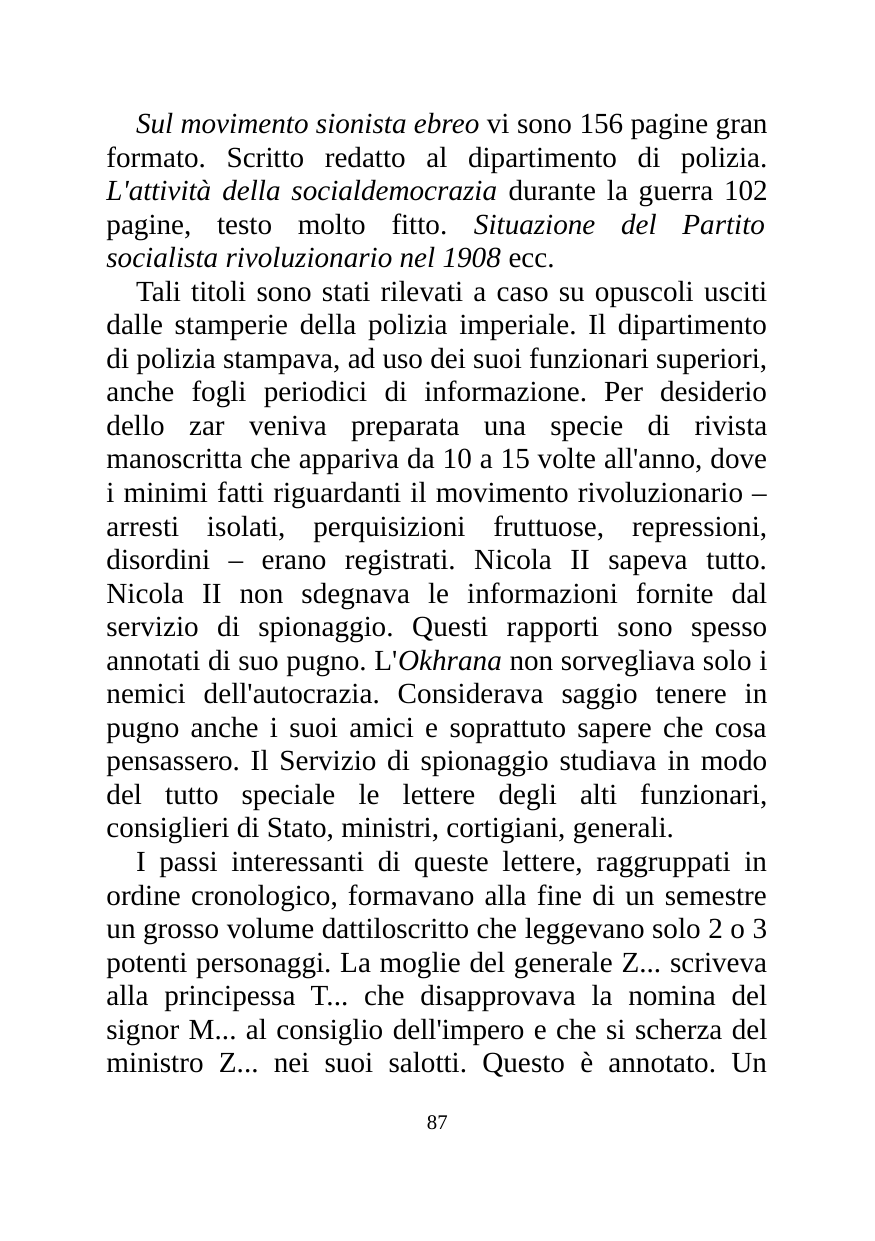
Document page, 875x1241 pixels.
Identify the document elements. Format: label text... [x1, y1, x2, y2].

text Tali titoli sono stati rilevati a caso su opuscoli usciti dalle stamperie della polizia imperiale. Il dipartimento di polizia stampava, ad uso dei suoi funzionari superiori, anche fogli periodici di informazione. Per desiderio dello zar veniva preparata una specie di rivista manoscritta che appariva da 10 a 15 volte all'anno, dove i minimi fatti riguardanti il movimento rivoluzionario – arresti isolati, perquisizioni fruttuose, repressioni, disordini – erano registrati. Nicola II sapeva tutto. Nicola II non sdegnava le informazioni fornite dal servizio di spionaggio. Questi rapporti sono spesso annotati di suo pugno. L'Okhrana non sorvegliava solo i nemici dell'autocrazia. Considerava saggio tenere in pugno anche i suoi amici e soprattuto sapere che cosa pensassero. Il Servizio di spionaggio studiava in modo del tutto speciale le lettere degli alti funzionari, consiglieri di Stato, ministri, cortigiani, generali. [106, 274, 768, 844]
text I passi interessanti di queste lettere, raggruppati in ordine cronologico, formavano alla fine di un semestre un grosso volume dattiloscritto che leggevano solo 2 o 3 potenti personaggi. La moglie del generale Z... scriveva alla principessa T... che disapprovava la nomina del signor M... al consiglio dell'impero e che si scherza del ministro Z... nei suoi salotti. Questo è annotato. Un [106, 844, 768, 1079]
text Sul movimento sionista ebreo vi sono 156 pagine gran formato. Scritto redatto al dipartimento di polizia. L'attività della socialdemocrazia durante la guerra 102 pagine, testo molto fitto. Situazione del Partito socialista rivoluzionario nel 1908 ecc. [106, 106, 768, 274]
